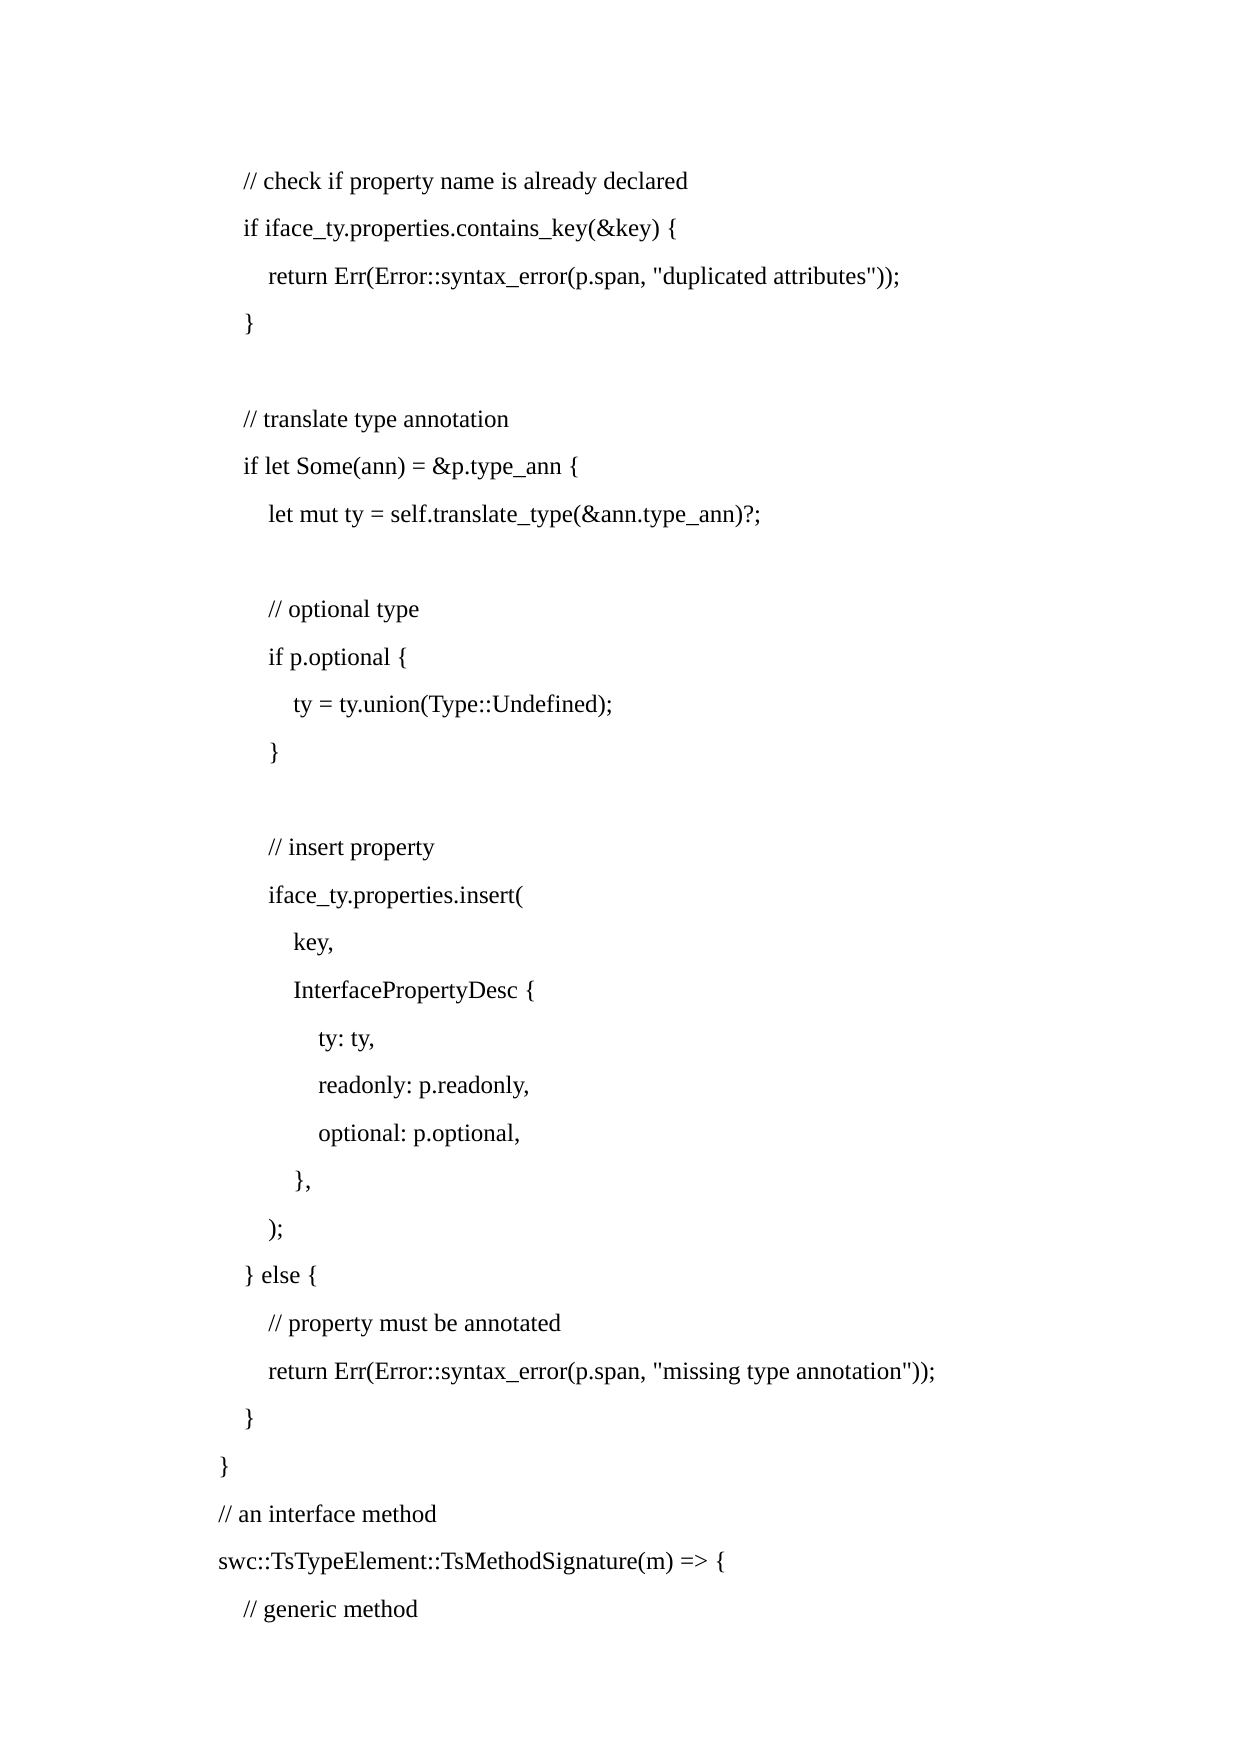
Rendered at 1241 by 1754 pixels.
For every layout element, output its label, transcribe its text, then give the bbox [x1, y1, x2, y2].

text if iface_ty.properties.contains_key(&key) { [118, 213, 1122, 242]
text optional: p.optional, [118, 1118, 1122, 1147]
text } [118, 308, 1122, 337]
text InterfacePropertyDesc { [118, 975, 1122, 1004]
text } [118, 1451, 1122, 1480]
text // generic method [118, 1594, 1122, 1623]
text // an interface method [118, 1499, 1122, 1527]
text if let Some(ann) = &p.type_ann { [118, 451, 1122, 480]
text }, [118, 1165, 1122, 1194]
text key, [118, 927, 1122, 956]
text if p.optional { [118, 642, 1122, 671]
text ty = ty.union(Type::Undefined); [118, 689, 1122, 718]
text return Err(Error::syntax_error(p.span, "duplicated attributes")); [118, 261, 1122, 290]
text // optional type [118, 594, 1122, 623]
text } [118, 737, 1122, 766]
text // check if property name is already declared [118, 166, 1122, 194]
text let mut ty = self.translate_type(&ann.type_ann)?; [118, 499, 1122, 528]
text readonly: p.readonly, [118, 1070, 1122, 1099]
text // translate type annotation [118, 404, 1122, 432]
text ty: ty, [118, 1023, 1122, 1051]
text // insert property [118, 832, 1122, 861]
text swc::TsTypeElement::TsMethodSignature(m) => { [118, 1546, 1122, 1575]
text iface_ty.properties.insert( [118, 880, 1122, 908]
text // property must be annotated [118, 1308, 1122, 1337]
text ); [118, 1213, 1122, 1242]
text } else { [118, 1261, 1122, 1289]
text } [118, 1403, 1122, 1432]
text return Err(Error::syntax_error(p.span, "missing type annotation")); [118, 1356, 1122, 1384]
